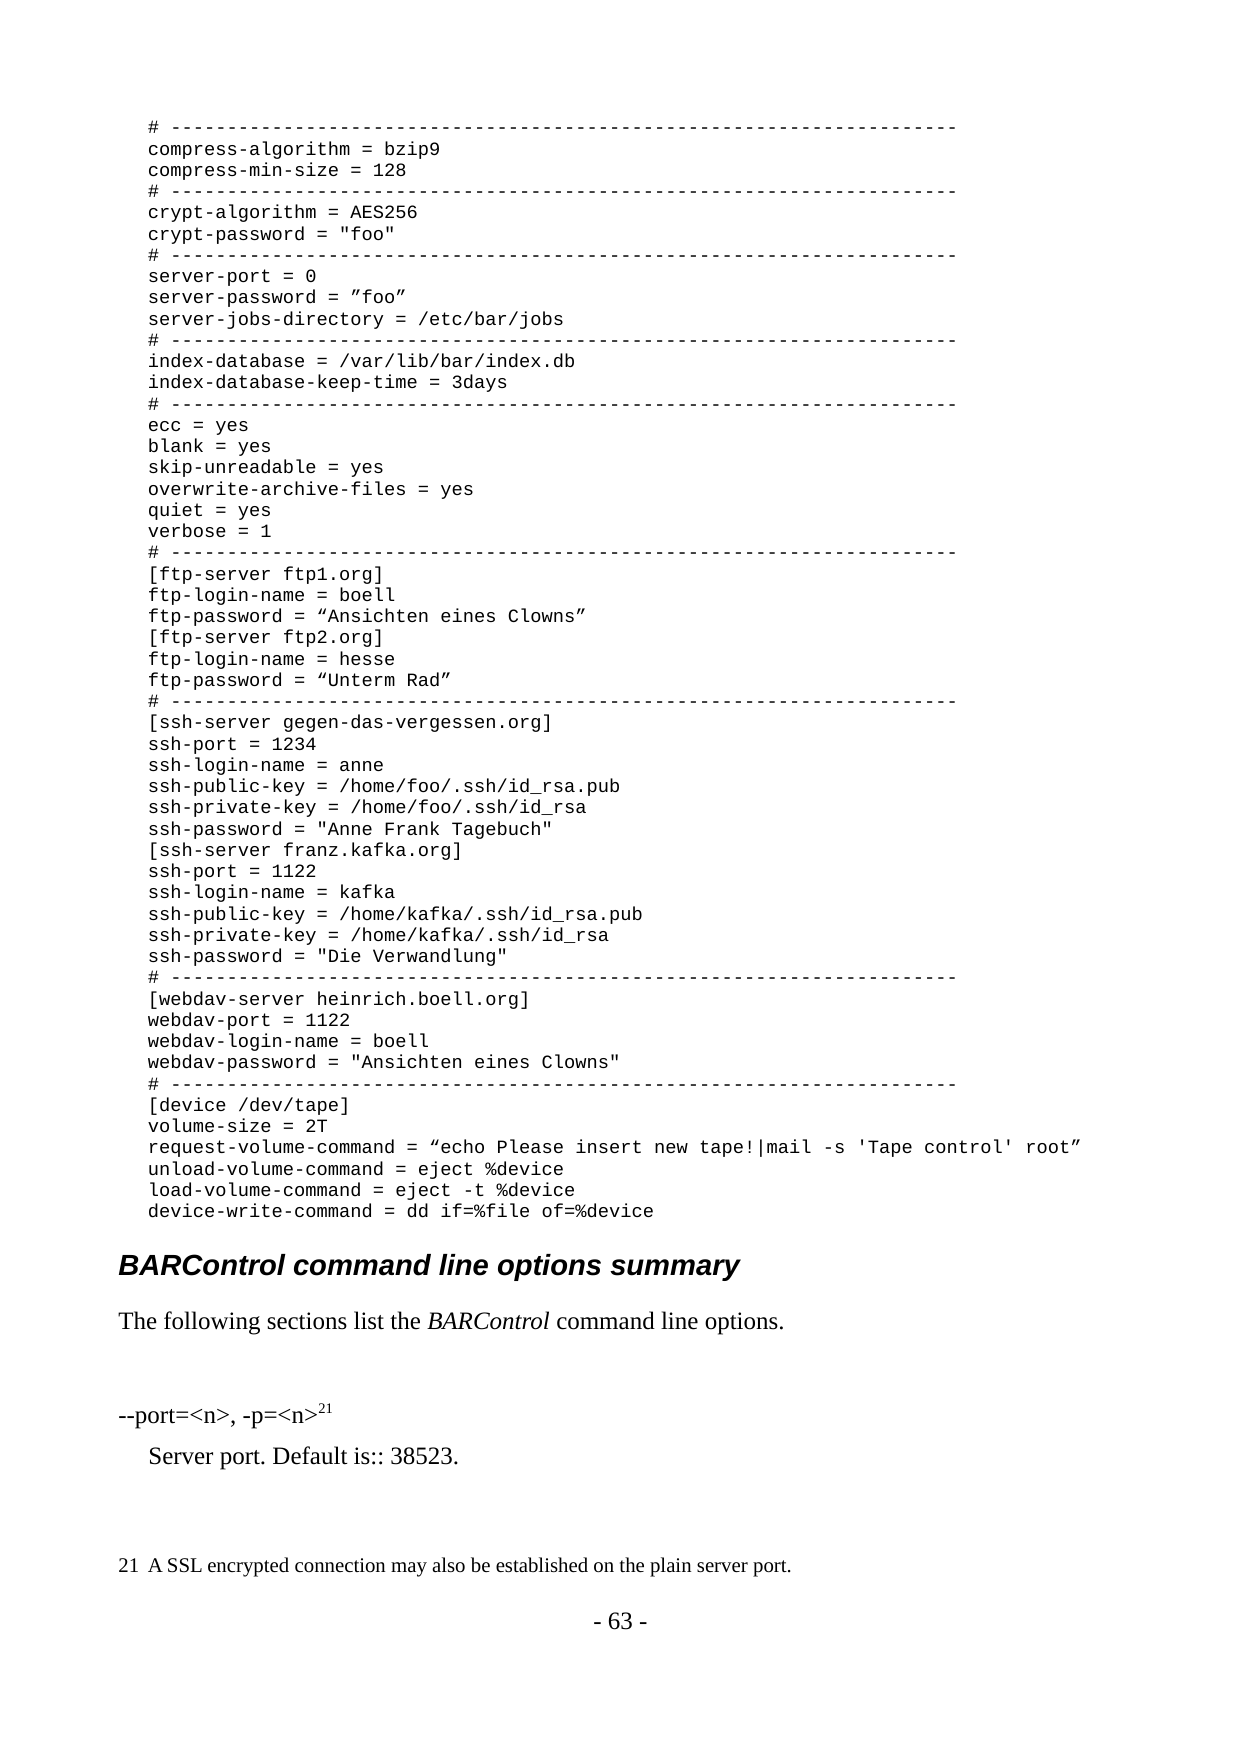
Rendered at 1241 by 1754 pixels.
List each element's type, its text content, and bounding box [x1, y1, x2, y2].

text [ftp-server ftp2.org] [148, 628, 1122, 649]
text ssh-login-name = kafka [148, 883, 1122, 904]
text # ---------------------------------------------------------------------- [148, 246, 1122, 267]
text index-database-keep-time = 3days [148, 373, 1122, 394]
text compress-min-size = 128 [148, 161, 1122, 182]
text ssh-port = 1122 [148, 862, 1122, 883]
subtitle BARControl command line options summary [118, 1248, 1122, 1282]
text # ---------------------------------------------------------------------- [148, 692, 1122, 713]
text quiet = yes [148, 501, 1122, 522]
text crypt-password = "foo" [148, 224, 1122, 246]
text ssh-public-key = /home/kafka/.ssh/id_rsa.pub [148, 904, 1122, 926]
text # ---------------------------------------------------------------------- [148, 968, 1122, 989]
text [ftp-server ftp1.org] [148, 564, 1122, 586]
text request-volume-command = “echo Please insert new tape!|mail -s 'Tape control' root” [148, 1138, 1122, 1159]
text webdav-port = 1122 [148, 1011, 1122, 1032]
text # ---------------------------------------------------------------------- [148, 1074, 1122, 1096]
text Server port. Default is:: 38523. [148, 1441, 1122, 1469]
text volume-size = 2T [148, 1117, 1122, 1138]
text # ---------------------------------------------------------------------- [148, 118, 1122, 139]
text ftp-password = “Ansichten eines Clowns” [148, 607, 1122, 628]
text webdav-password = "Ansichten eines Clowns" [148, 1053, 1122, 1074]
text ssh-password = "Anne Frank Tagebuch" [148, 819, 1122, 841]
text webdav-login-name = boell [148, 1032, 1122, 1053]
text [device /dev/tape] [148, 1096, 1122, 1117]
text ssh-password = "Die Verwandlung" [148, 947, 1122, 968]
text ssh-public-key = /home/foo/.ssh/id_rsa.pub [148, 777, 1122, 798]
text blank = yes [148, 437, 1122, 458]
text ftp-login-name = boell [148, 586, 1122, 607]
text ftp-login-name = hesse [148, 649, 1122, 671]
text overwrite-archive-files = yes [148, 479, 1122, 501]
text device-write-command = dd if=%file of=%device [148, 1202, 1122, 1223]
text # ---------------------------------------------------------------------- [148, 182, 1122, 203]
text ssh-login-name = anne [148, 756, 1122, 777]
text A SSL encrypted connection may also be established on the plain server port. [118, 1553, 1122, 1577]
text index-database = /var/lib/bar/index.db [148, 352, 1122, 373]
text server-jobs-directory = /etc/bar/jobs [148, 309, 1122, 331]
text [ssh-server franz.kafka.org] [148, 841, 1122, 862]
text skip-unreadable = yes [148, 458, 1122, 479]
text verbose = 1 [148, 522, 1122, 543]
text # ---------------------------------------------------------------------- [148, 543, 1122, 564]
text compress-algorithm = bzip9 [148, 139, 1122, 161]
text crypt-algorithm = AES256 [148, 203, 1122, 224]
text [webdav-server heinrich.boell.org] [148, 989, 1122, 1011]
text ssh-private-key = /home/foo/.ssh/id_rsa [148, 798, 1122, 819]
text unload-volume-command = eject %device [148, 1159, 1122, 1181]
text ftp-password = “Unterm Rad” [148, 671, 1122, 692]
text The following sections list the BARControl command line options. [118, 1306, 1122, 1335]
text # ---------------------------------------------------------------------- [148, 331, 1122, 352]
text ssh-port = 1234 [148, 734, 1122, 756]
text [ssh-server gegen-das-vergessen.org] [148, 713, 1122, 734]
text ecc = yes [148, 416, 1122, 437]
text server-port = 0 [148, 267, 1122, 288]
text load-volume-command = eject -t %device [148, 1181, 1122, 1202]
text # ---------------------------------------------------------------------- [148, 394, 1122, 416]
text ssh-private-key = /home/kafka/.ssh/id_rsa [148, 926, 1122, 947]
title --port=<n>, -p=<n> [118, 1400, 1122, 1429]
text server-password = ”foo” [148, 288, 1122, 309]
